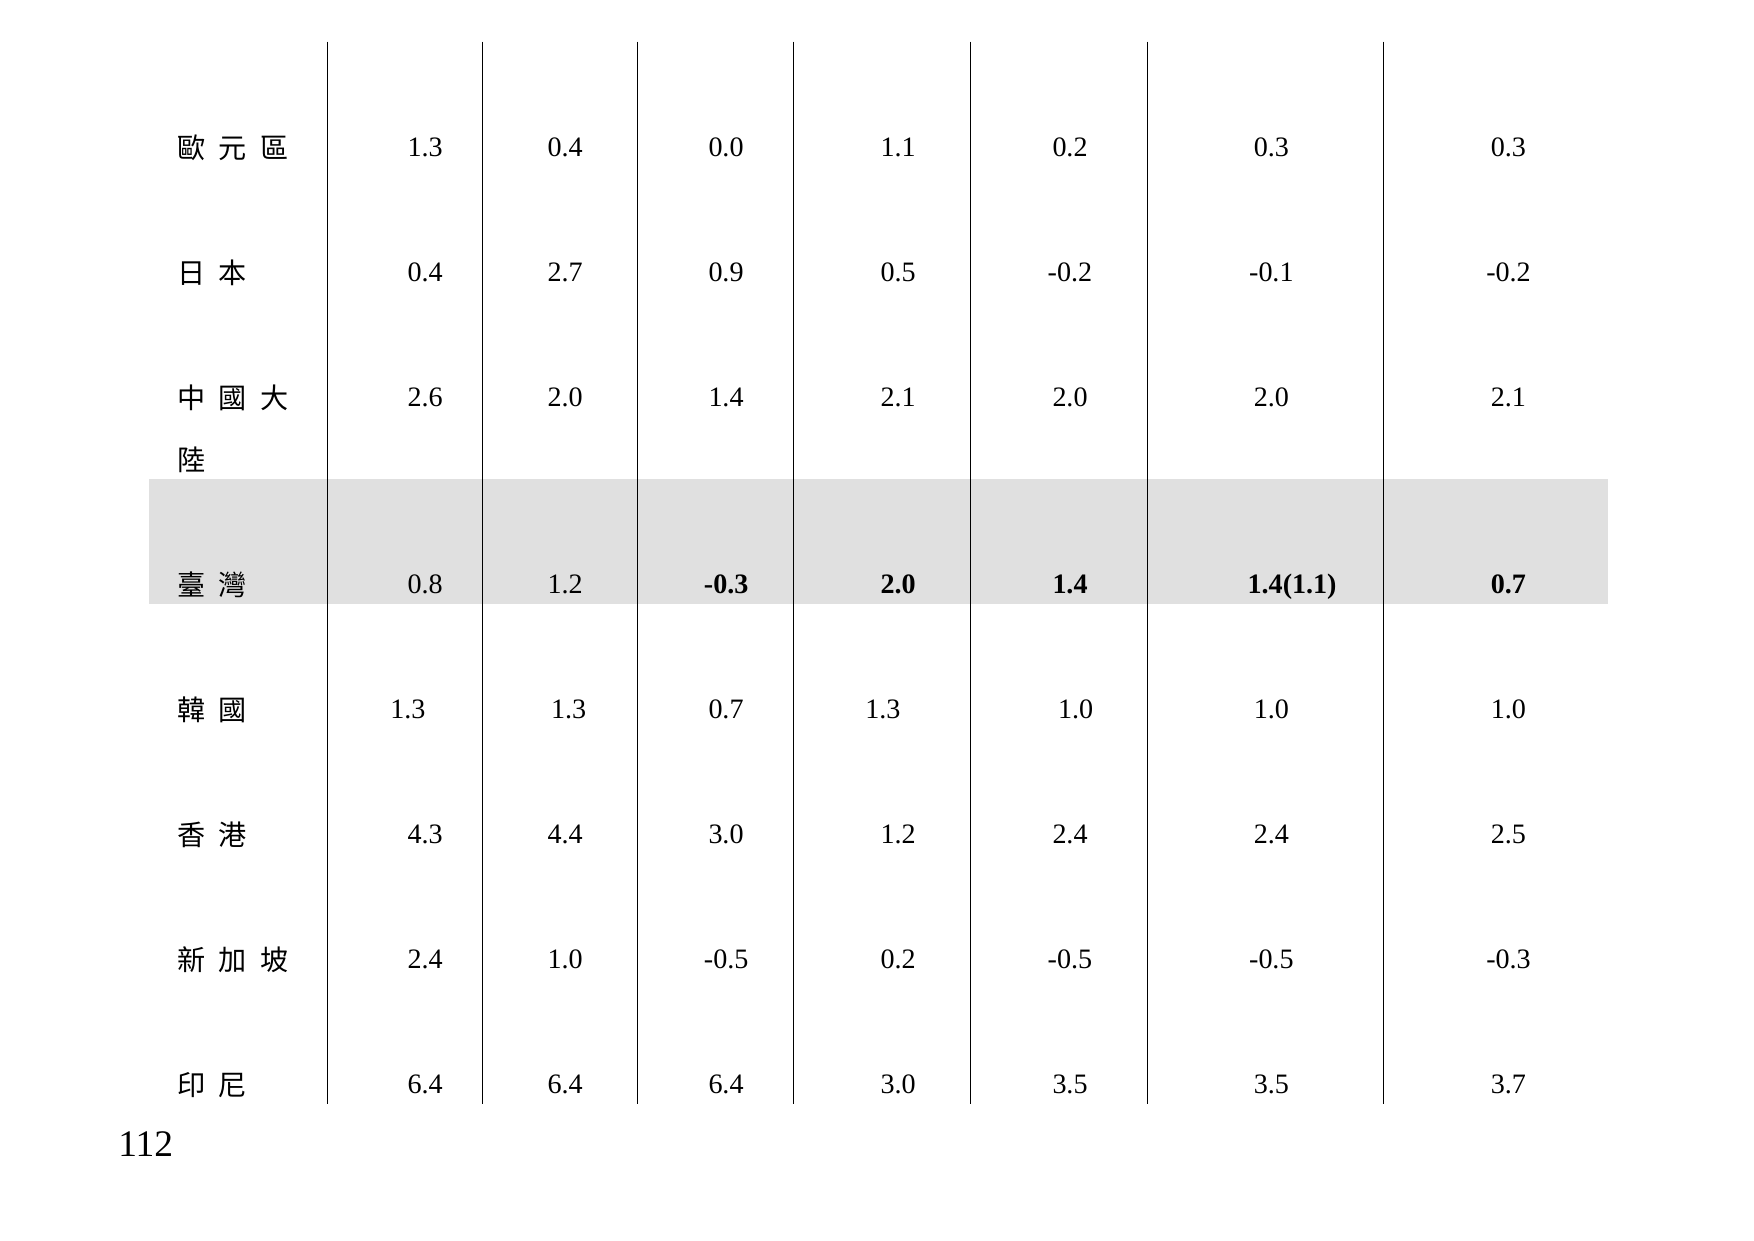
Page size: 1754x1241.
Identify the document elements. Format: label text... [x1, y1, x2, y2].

table_cell 1.2 [483, 479, 637, 604]
table_cell -0.5 [638, 854, 793, 979]
table_cell 1.3 [328, 42, 482, 167]
table_cell 2.1 [794, 292, 970, 479]
table_cell 韓國 [149, 604, 327, 729]
table_cell -0.2 [971, 167, 1147, 292]
table_cell 3.0 [794, 979, 970, 1104]
table_cell -0.1 [1148, 167, 1383, 292]
table_cell 2.6 [328, 292, 482, 479]
table_cell 0.4 [483, 42, 637, 167]
table_cell 3.5 [971, 979, 1147, 1104]
table_cell -0.5 [971, 854, 1147, 979]
table_cell -0.3 [638, 479, 793, 604]
table_cell 1.3 [794, 604, 970, 729]
table_cell 1.4 [971, 479, 1147, 604]
table_cell 4.3 [328, 729, 482, 854]
table_cell 2.5 [1384, 729, 1608, 854]
table_cell 新加坡 [149, 854, 327, 979]
table_cell 日本 [149, 167, 327, 292]
table_cell 6.4 [638, 979, 793, 1104]
table_cell 0.0 [638, 42, 793, 167]
table_cell 0.2 [794, 854, 970, 979]
table_cell 0.9 [638, 167, 793, 292]
table_cell 1.3 [328, 604, 482, 729]
table_cell 1.3 [483, 604, 637, 729]
table_cell 0.5 [794, 167, 970, 292]
table_cell 2.4 [328, 854, 482, 979]
table_cell 1.0 [1148, 604, 1383, 729]
table_cell 2.1 [1384, 292, 1608, 479]
table_cell 0.7 [638, 604, 793, 729]
table_cell 2.0 [971, 292, 1147, 479]
table_cell 2.0 [794, 479, 970, 604]
table_cell 0.7 [1384, 479, 1608, 604]
table_cell 0.3 [1148, 42, 1383, 167]
table_cell 歐元區 [149, 42, 327, 167]
table_cell 3.7 [1384, 979, 1608, 1104]
table_cell 2.7 [483, 167, 637, 292]
table_cell 2.0 [483, 292, 637, 479]
table_cell 1.0 [483, 854, 637, 979]
table_cell -0.2 [1384, 167, 1608, 292]
table_cell 1.2 [794, 729, 970, 854]
table_cell 4.4 [483, 729, 637, 854]
table_cell 臺灣 [149, 479, 327, 604]
table_cell 1.0 [971, 604, 1147, 729]
table_cell 3.5 [1148, 979, 1383, 1104]
table_cell 0.4 [328, 167, 482, 292]
table_cell 香港 [149, 729, 327, 854]
table_cell 1.4 [638, 292, 793, 479]
table_cell 印尼 [149, 979, 327, 1104]
table_cell 1.1 [794, 42, 970, 167]
table_cell 6.4 [328, 979, 482, 1104]
table_cell 3.0 [638, 729, 793, 854]
table_cell 0.3 [1384, 42, 1608, 167]
table_cell 2.0 [1148, 292, 1383, 479]
table_cell 1.4(1.1) [1148, 479, 1383, 604]
table_cell 0.8 [328, 479, 482, 604]
table_cell 0.2 [971, 42, 1147, 167]
table_cell -0.5 [1148, 854, 1383, 979]
table_cell 2.4 [1148, 729, 1383, 854]
table_cell 中國大陸 [149, 292, 327, 479]
table_cell -0.3 [1384, 854, 1608, 979]
table_cell 1.0 [1384, 604, 1608, 729]
table_cell 2.4 [971, 729, 1147, 854]
table_cell 6.4 [483, 979, 637, 1104]
